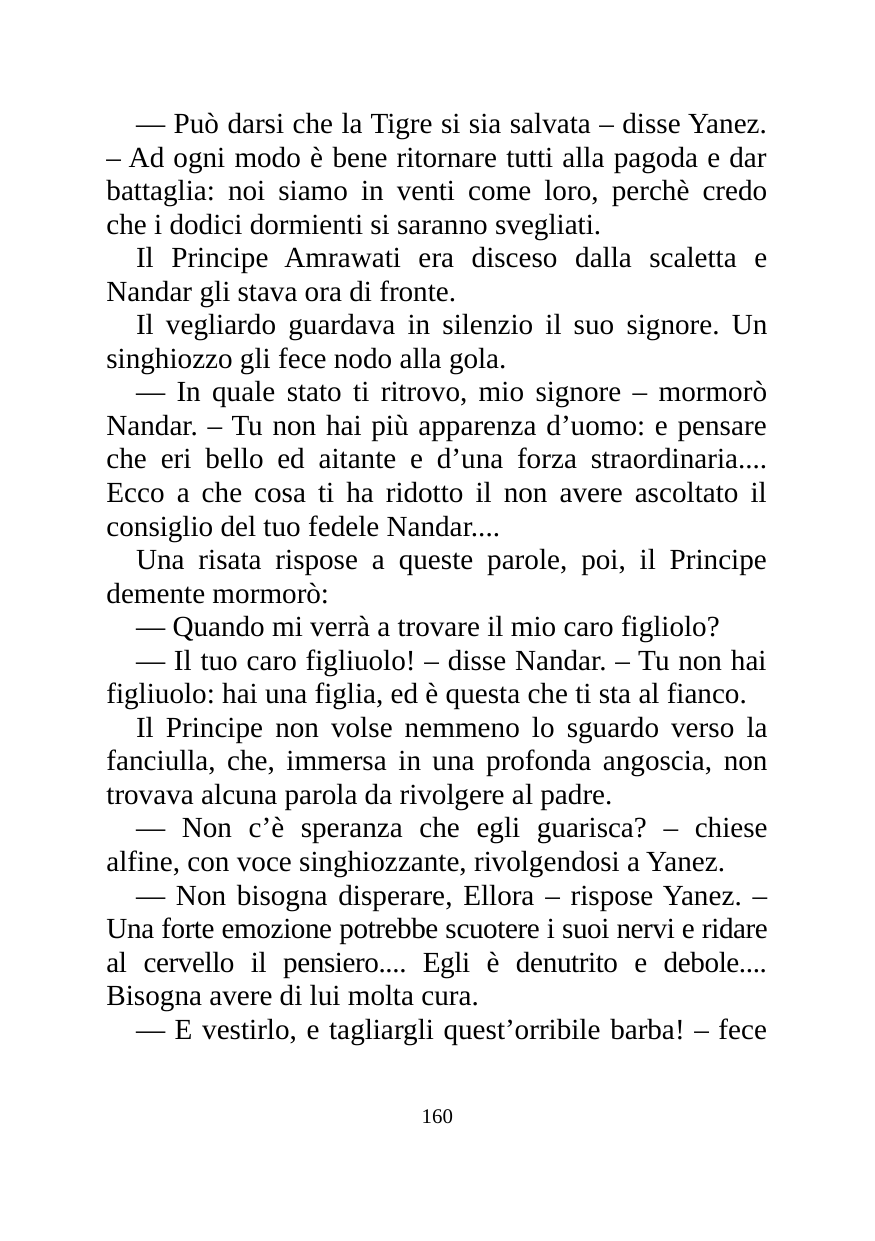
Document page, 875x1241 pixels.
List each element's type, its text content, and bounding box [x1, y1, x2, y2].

text Una risata rispose a queste parole, poi, il Principe demente mormorò: [106, 542, 768, 609]
text — In quale stato ti ritrovo, mio signore – mormorò Nandar. – Tu non hai più apparenza d’uomo: e pensare che eri bello ed aitante e d’una forza straordinaria.... Ecco a che cosa ti ha ridotto il non avere ascoltato il consiglio del tuo fedele Nandar.... [106, 374, 768, 542]
text — Non bisogna disperare, Ellora – rispose Yanez. –Una forte emozione potrebbe scuotere i suoi nervi e ridare al cervello il pensiero.... Egli è denutrito e debole.... Bisogna avere di lui molta cura. [106, 878, 768, 1012]
text — Non c’è speranza che egli guarisca? – chiese alfine, con voce singhiozzante, rivolgendosi a Yanez. [106, 811, 768, 878]
text Il Principe non volse nemmeno lo sguardo verso la fanciulla, che, immersa in una profonda angoscia, non trovava alcuna parola da rivolgere al padre. [106, 710, 768, 811]
text Il vegliardo guardava in silenzio il suo signore. Un singhiozzo gli fece nodo alla gola. [106, 307, 768, 374]
text — Il tuo caro figliuolo! – disse Nandar. – Tu non hai figliuolo: hai una figlia, ed è questa che ti sta al fianco. [106, 643, 768, 710]
text — Quando mi verrà a trovare il mio caro figliolo? [106, 609, 768, 643]
text — E vestirlo, e tagliargli quest’orribile barba! – fece [106, 1012, 768, 1045]
text Il Principe Amrawati era disceso dalla scaletta e Nandar gli stava ora di fronte. [106, 240, 768, 307]
text — Può darsi che la Tigre si sia salvata – disse Yanez. – Ad ogni modo è bene ritornare tutti alla pagoda e dar battaglia: noi siamo in venti come loro, perchè credo che i dodici dormienti si saranno svegliati. [106, 106, 768, 240]
